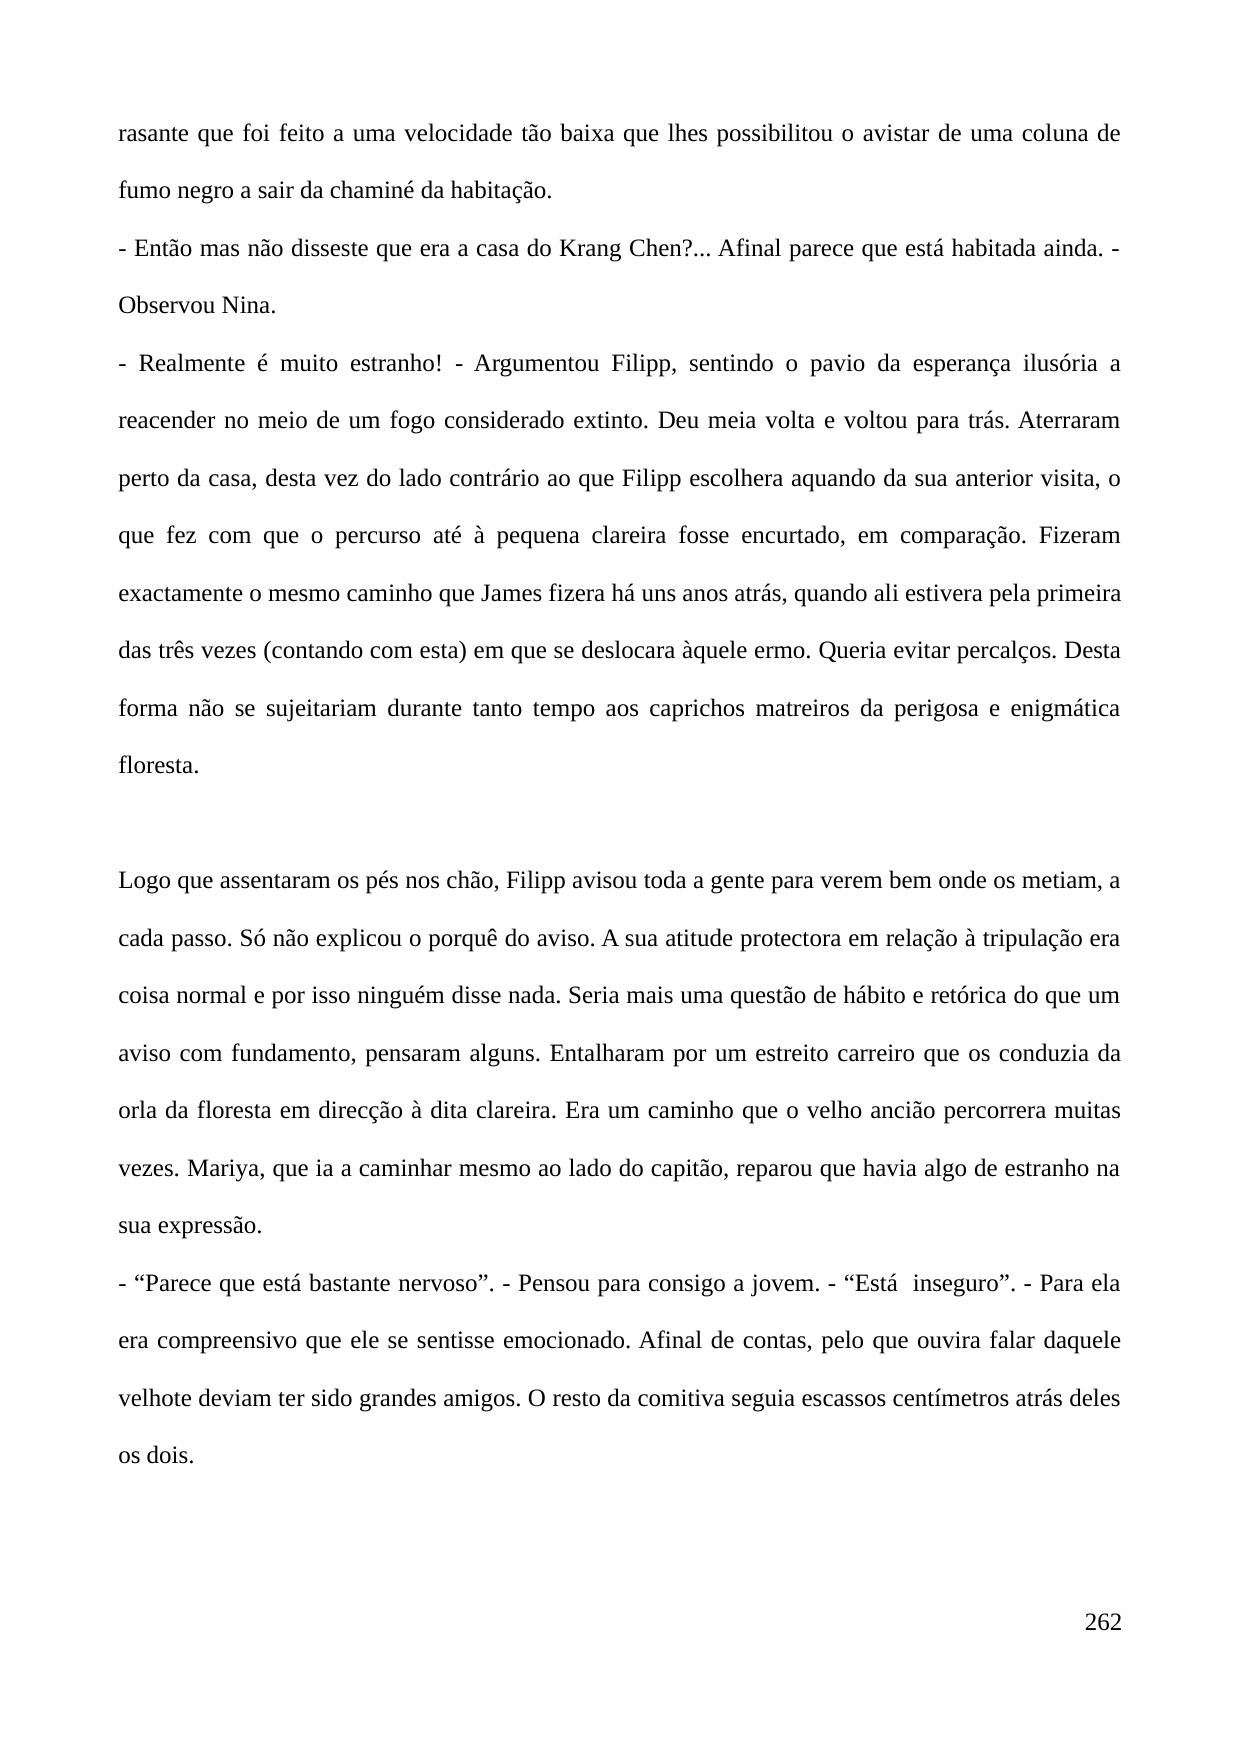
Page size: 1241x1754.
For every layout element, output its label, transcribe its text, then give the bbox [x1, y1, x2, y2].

text - Realmente é muito estranho! - Argumentou Filipp, sentindo o pavio da esperança ilusória a reacender no meio de um fogo considerado extinto. Deu meia volta e voltou para trás. Aterraram perto da casa, desta vez do lado contrário ao que Filipp escolhera aquando da sua anterior visita, o que fez com que o percurso até à pequena clareira fosse encurtado, em comparação. Fizeram exactamente o mesmo caminho que James fizera há uns anos atrás, quando ali estivera pela primeira das três vezes (contando com esta) em que se deslocara àquele ermo. Queria evitar percalços. Desta forma não se sujeitariam durante tanto tempo aos caprichos matreiros da perigosa e enigmática floresta. [118, 348, 1122, 779]
text - Então mas não disseste que era a casa do Krang Chen?... Afinal parece que está habitada ainda. - Observou Nina. [118, 233, 1122, 319]
text rasante que foi feito a uma velocidade tão baixa que lhes possibilitou o avistar de uma coluna de fumo negro a sair da chaminé da habitação. [118, 118, 1122, 204]
text Logo que assentaram os pés nos chão, Filipp avisou toda a gente para verem bem onde os metiam, a cada passo. Só não explicou o porquê do aviso. A sua atitude protectora em relação à tripulação era coisa normal e por isso ninguém disse nada. Seria mais uma questão de hábito e retórica do que um aviso com fundamento, pensaram alguns. Entalharam por um estreito carreiro que os conduzia da orla da floresta em direcção à dita clareira. Era um caminho que o velho ancião percorrera muitas vezes. Mariya, que ia a caminhar mesmo ao lado do capitão, reparou que havia algo de estranho na sua expressão. [118, 866, 1122, 1239]
text - “Parece que está bastante nervoso”. - Pensou para consigo a jovem. - “Está inseguro”. - Para ela era compreensivo que ele se sentisse emocionado. Afinal de contas, pelo que ouvira falar daquele velhote deviam ter sido grandes amigos. O resto da comitiva seguia escassos centímetros atrás deles os dois. [118, 1268, 1122, 1469]
